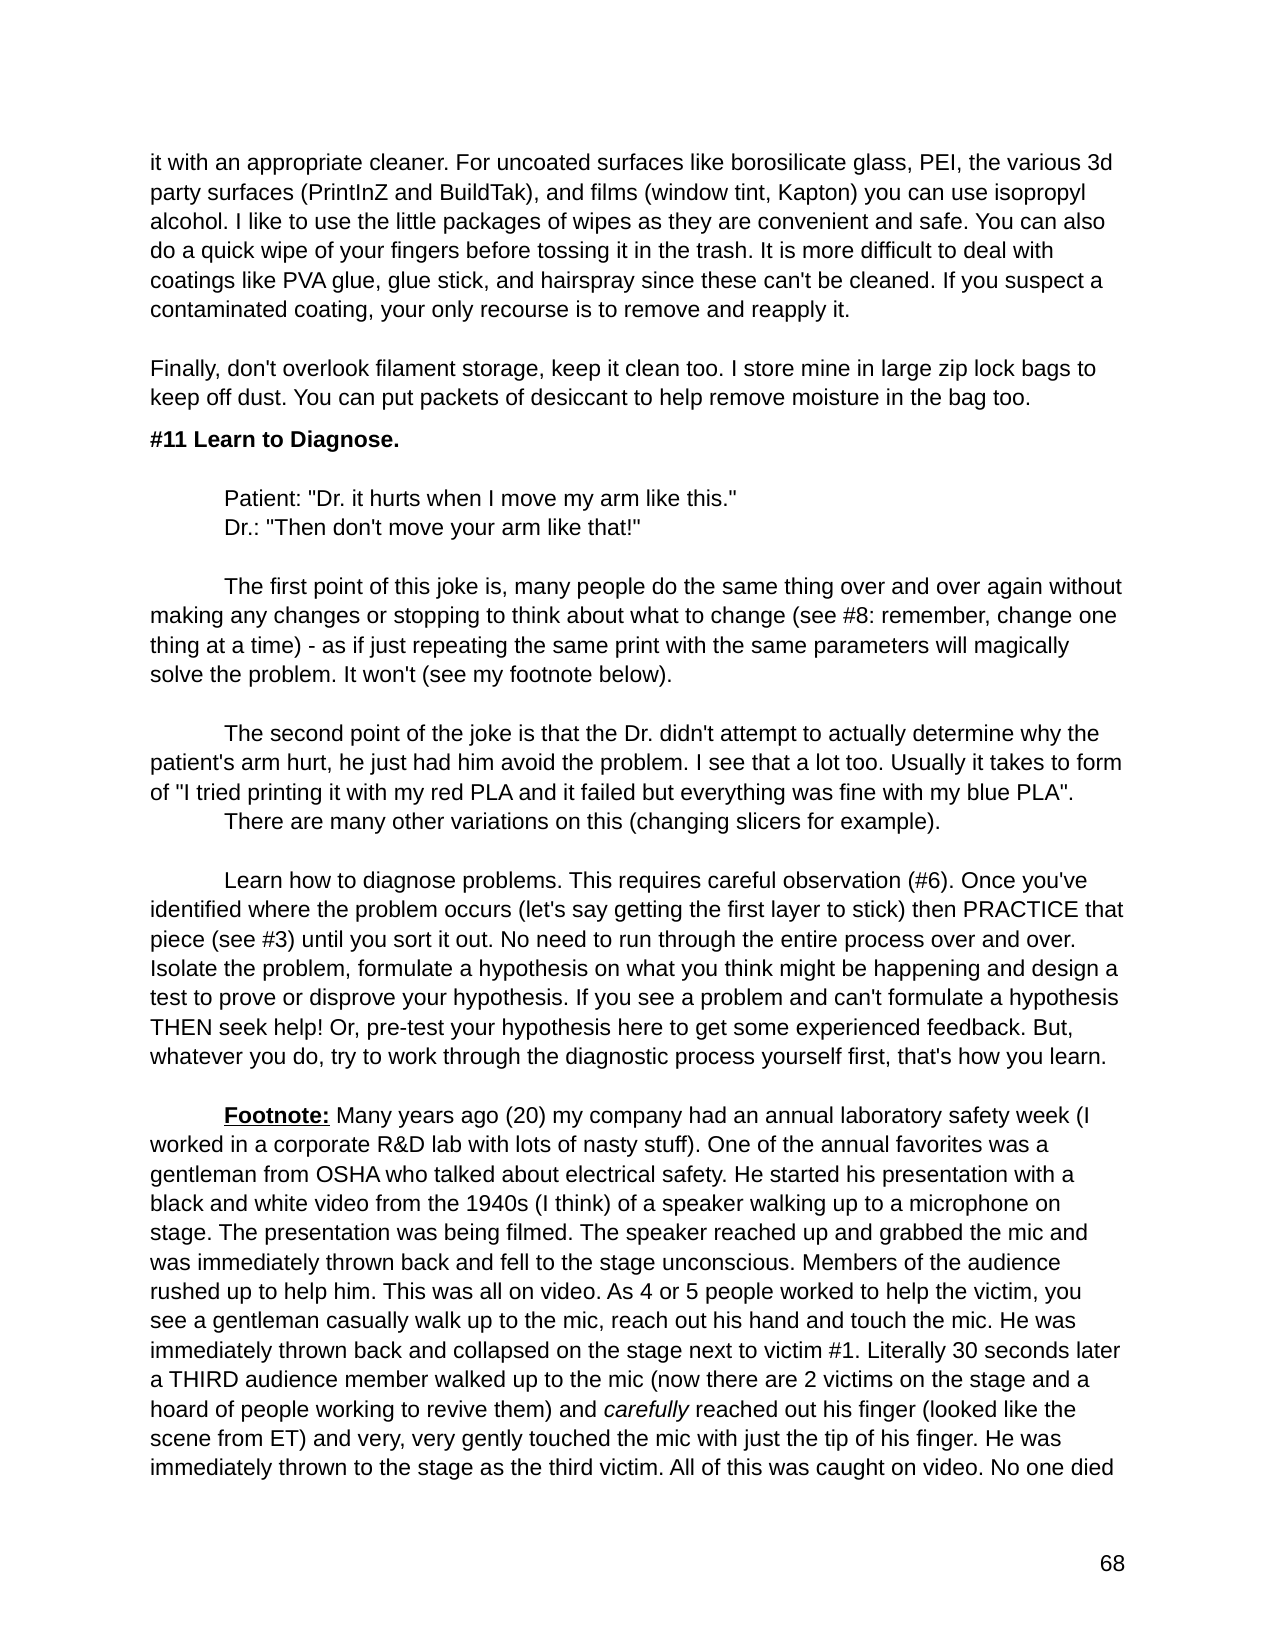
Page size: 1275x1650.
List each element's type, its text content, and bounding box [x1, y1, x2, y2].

text it with an appropriate cleaner. For uncoated surfaces like borosilicate glass, PEI, the various 3d party surfaces (PrintInZ and BuildTak), and films (window tint, Kapton) you can use isopropyl alcohol. I like to use the little packages of wipes as they are convenient and safe. You can also do a quick wipe of your fingers before tossing it in the trash. It is more difficult to deal with coatings like PVA glue, glue stick, and hairspray since these can't be cleaned. If you suspect a contaminated coating, your only recourse is to remove and reapply it. Finally, don't overlook filament storage, keep it clean too. I store mine in large zip lock bags to keep off dust. You can put packets of desiccant to help remove moisture in the bag too. [150, 150, 1125, 411]
text #11 Learn to Diagnose. Patient: "Dr. it hurts when I move my arm like this." Dr.: "Then don't move your arm like that!" The first point of this joke is, many people do the same thing over and over again without making any changes or stopping to think about what to change (see #8: remember, change one thing at a time) - as if just repeating the same print with the same parameters will magically solve the problem. It won't (see my footnote below). The second point of the joke is that the Dr. didn't attempt to actually determine why the patient's arm hurt, he just had him avoid the problem. I see that a lot too. Usually it takes to form of "I tried printing it with my red PLA and it failed but everything was fine with my blue PLA". There are many other variations on this (changing slicers for example). Learn how to diagnose problems. This requires careful observation (#6). Once you've identified where the problem occurs (let's say getting the first layer to stick) then PRACTICE that piece (see #3) until you sort it out. No need to run through the entire process over and over. Isolate the problem, formulate a hypothesis on what you think might be happening and design a test to prove or disprove your hypothesis. If you see a problem and can't formulate a hypothesis THEN seek help! Or, pre-test your hypothesis here to get some experienced feedback. But, whatever you do, try to work through the diagnostic process yourself first, that's how you learn. Footnote: Many years ago (20) my company had an annual laboratory safety week (I worked in a corporate R&D lab with lots of nasty stuff). One of the annual favorites was a gentleman from OSHA who talked about electrical safety. He started his presentation with a black and white video from the 1940s (I think) of a speaker walking up to a microphone on stage. The presentation was being filmed. The speaker reached up and grabbed the mic and was immediately thrown back and fell to the stage unconscious. Members of the audience rushed up to help him. This was all on video. As 4 or 5 people worked to help the victim, you see a gentleman casually walk up to the mic, reach out his hand and touch the mic. He was immediately thrown back and collapsed on the stage next to victim #1. Literally 30 seconds later a THIRD audience member walked up to the mic (now there are 2 victims on the stage and a hoard of people working to revive them) and carefully reached out his finger (looked like the scene from ET) and very, very gently touched the mic with just the tip of his finger. He was immediately thrown to the stage as the third victim. All of this was caught on video. No one died [150, 427, 1125, 1481]
